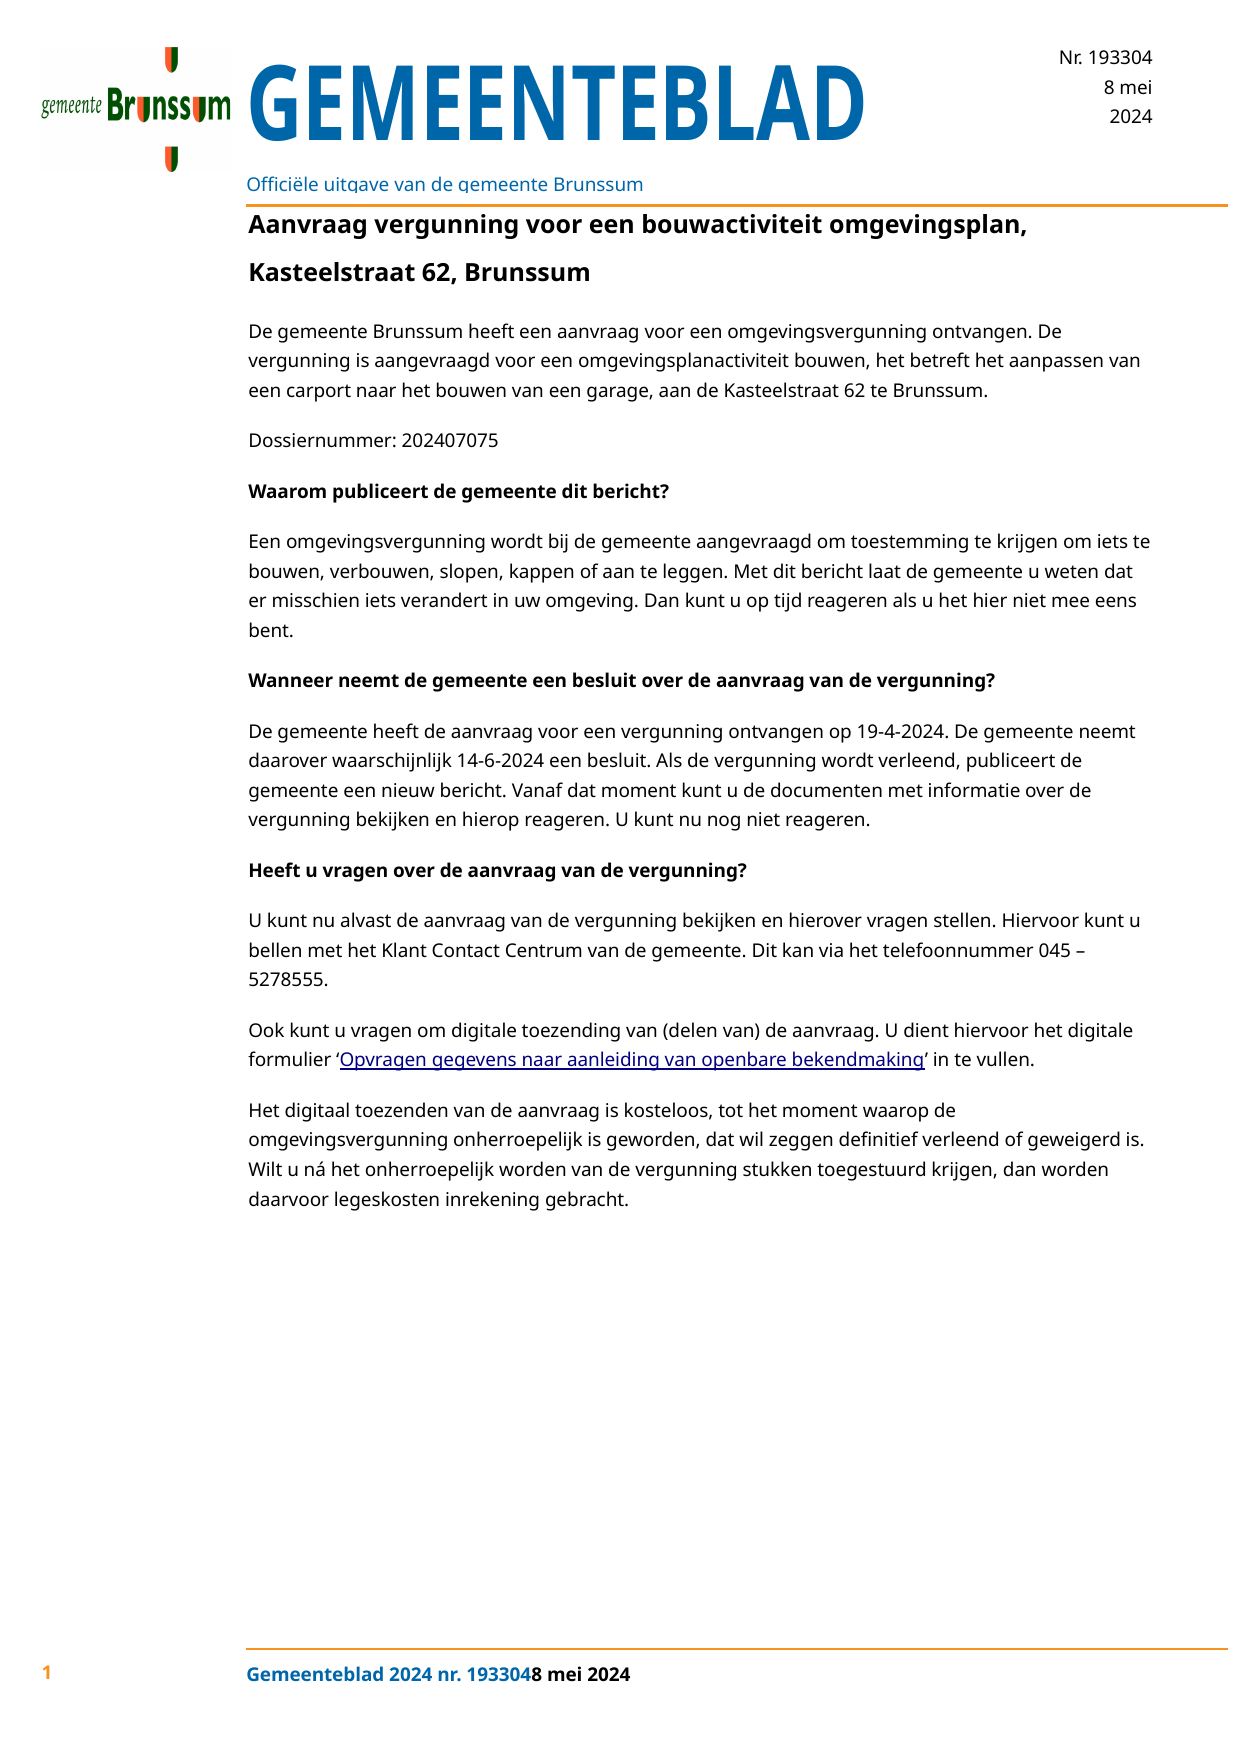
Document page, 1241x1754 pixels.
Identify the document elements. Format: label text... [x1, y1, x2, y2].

text De gemeente heeft de aanvraag voor een vergunning ontvangen op 19-4-2024. De gemeente neemt daarover waarschijnlijk 14-6-2024 een besluit. Als de vergunning wordt verleend, publiceert de gemeente een nieuw bericht. Vanaf dat moment kunt u de documenten met informatie over de vergunning bekijken en hierop reageren. U kunt nu nog niet reageren. [248, 718, 1152, 832]
picture [41, 47, 231, 172]
text Dossiernummer: 202407075 [248, 427, 1152, 453]
text Ook kunt u vragen om digitale toezending van (delen van) de aanvraag. U dient hiervoor het digitale formulier ‘Opvragen gegevens naar aanleiding van openbare bekendmaking’ in te vullen. [248, 1017, 1152, 1072]
text Een omgevingsvergunning wordt bij de gemeente aangevraagd om toestemming te krijgen om iets te bouwen, verbouwen, slopen, kappen of aan te leggen. Met dit bericht laat de gemeente u weten dat er misschien iets verandert in uw omgeving. Dan kunt u op tijd reageren als u het hier niet mee eens bent. [248, 528, 1152, 643]
text Aanvraag vergunning voor een bouwactiviteit omgevingsplan, Kasteelstraat 62, Brunssum [248, 207, 1152, 288]
text De gemeente Brunssum heeft een aanvraag voor een omgevingsvergunning ontvangen. De vergunning is aangevraagd voor een omgevingsplanactiviteit bouwen, het betreft het aanpassen van een carport naar het bouwen van een garage, aan de Kasteelstraat 62 te Brunssum. [248, 318, 1152, 403]
text Wanneer neemt de gemeente een besluit over de aanvraag van de vergunning? [248, 667, 1152, 693]
text U kunt nu alvast de aanvraag van de vergunning bekijken en hierover vragen stellen. Hiervoor kunt u bellen met het Klant Contact Centrum van de gemeente. Dit kan via het telefoonnummer 045 – 5278555. [248, 907, 1152, 992]
text Heeft u vragen over de aanvraag van de vergunning? [248, 857, 1152, 883]
text Waarom publiceert de gemeente dit bericht? [248, 478, 1152, 504]
text Het digitaal toezenden van de aanvraag is kosteloos, tot het moment waarop de omgevingsvergunning onherroepelijk is geworden, dat wil zeggen definitief verleend of geweigerd is. Wilt u ná het onherroepelijk worden van de vergunning stukken toegestuurd krijgen, dan worden daarvoor legeskosten inrekening gebracht. [248, 1097, 1152, 1212]
